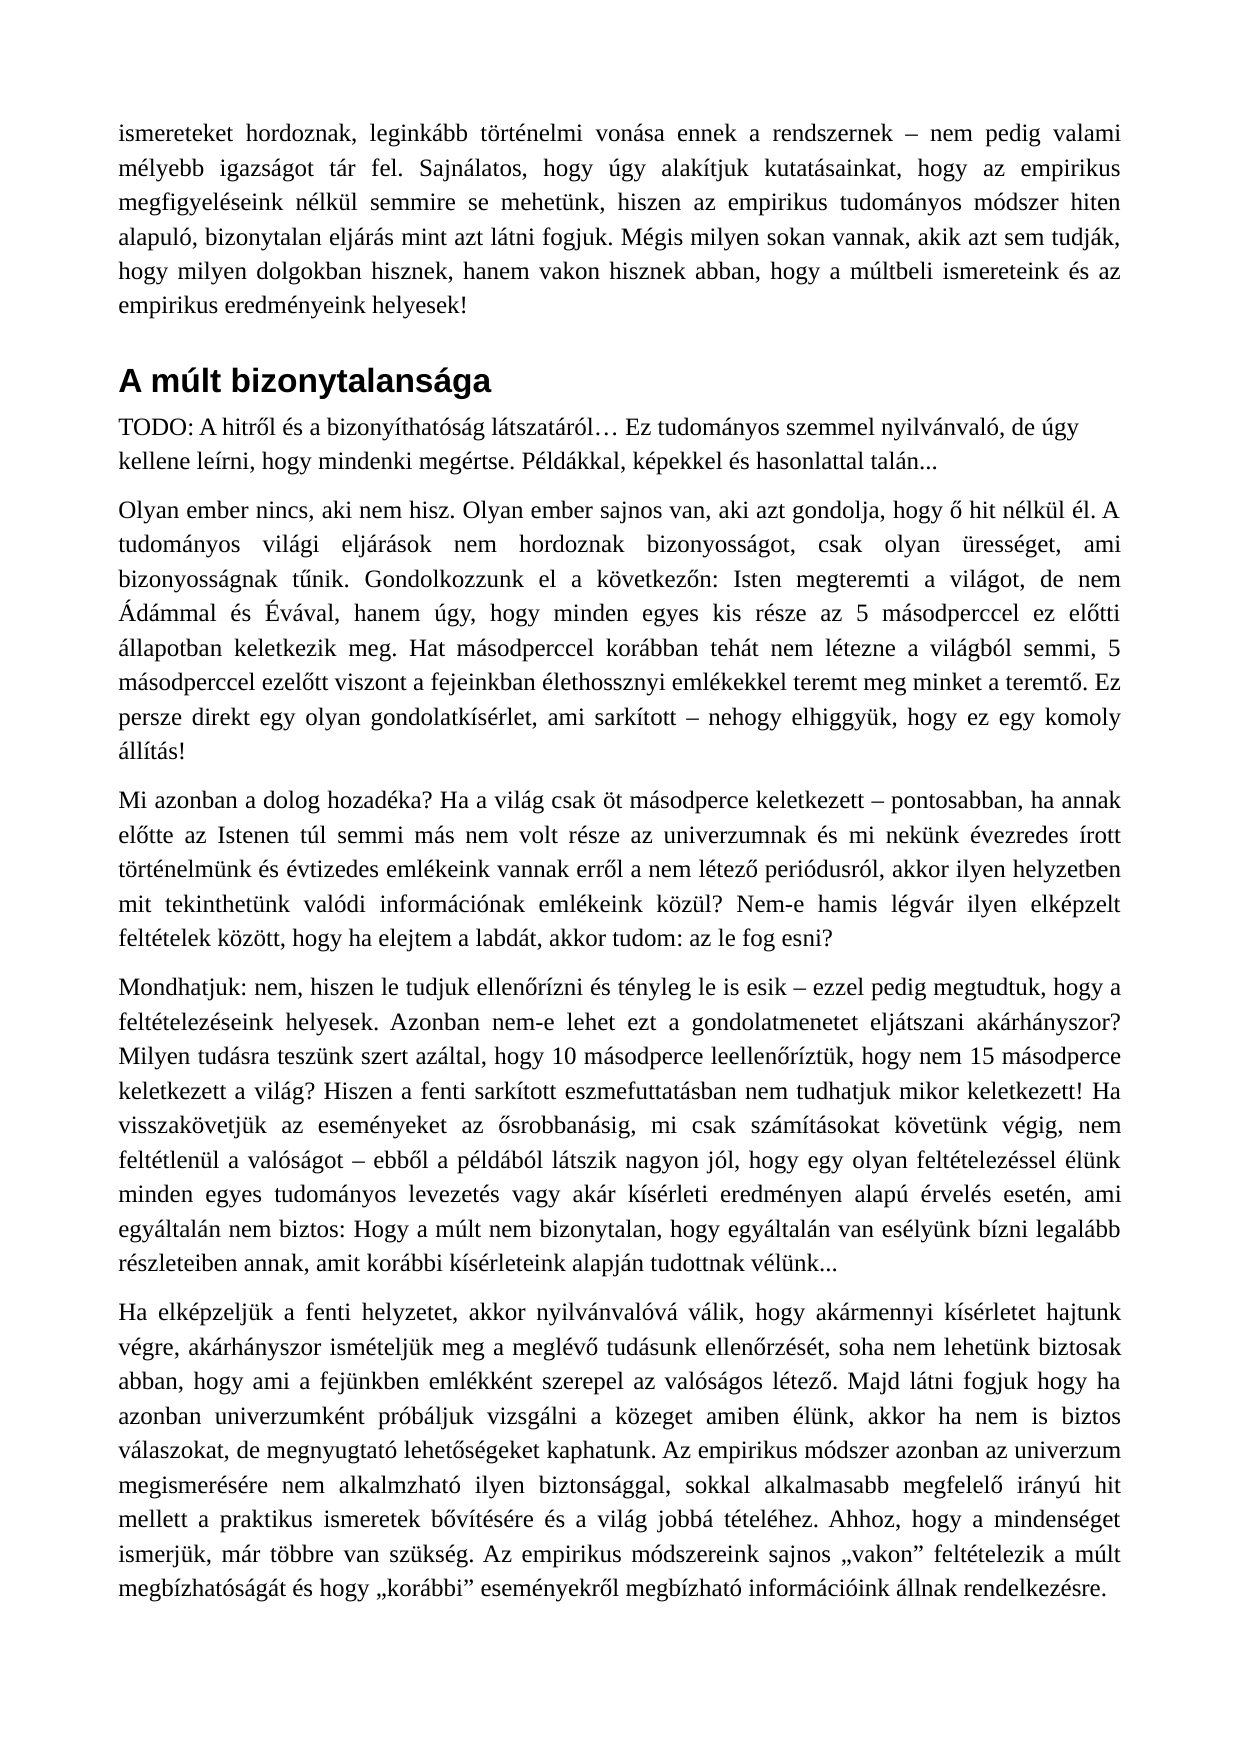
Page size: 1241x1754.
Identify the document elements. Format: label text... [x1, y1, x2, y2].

text TODO: A hitről és a bizonyíthatóság látszatáról… Ez tudományos szemmel nyilvánvaló, de úgy kellene leírni, hogy mindenki megértse. Példákkal, képekkel és hasonlattal talán... [118, 412, 1122, 475]
text Olyan ember nincs, aki nem hisz. Olyan ember sajnos van, aki azt gondolja, hogy ő hit nélkül él. A tudományos világi eljárások nem hordoznak bizonyosságot, csak olyan ürességet, ami bizonyosságnak tűnik. Gondolkozzunk el a következőn: Isten megteremti a világot, de nem Ádámmal és Évával, hanem úgy, hogy minden egyes kis része az 5 másodperccel ez előtti állapotban keletkezik meg. Hat másodperccel korábban tehát nem létezne a világból semmi, 5 másodperccel ezelőtt viszont a fejeinkban élethossznyi emlékekkel teremt meg minket a teremtő. Ez persze direkt egy olyan gondolatkísérlet, ami sarkított – nehogy elhiggyük, hogy ez egy komoly állítás! [118, 495, 1122, 765]
text ismereteket hordoznak, leginkább történelmi vonása ennek a rendszernek – nem pedig valami mélyebb igazságot tár fel. Sajnálatos, hogy úgy alakítjuk kutatásainkat, hogy az empirikus megfigyeléseink nélkül semmire se mehetünk, hiszen az empirikus tudományos módszer hiten alapuló, bizonytalan eljárás mint azt látni fogjuk. Mégis milyen sokan vannak, akik azt sem tudják, hogy milyen dolgokban hisznek, hanem vakon hisznek abban, hogy a múltbeli ismereteink és az empirikus eredményeink helyesek! [118, 118, 1122, 319]
text Ha elképzeljük a fenti helyzetet, akkor nyilvánvalóvá válik, hogy akármennyi kísérletet hajtunk végre, akárhányszor ismételjük meg a meglévő tudásunk ellenőrzését, soha nem lehetünk biztosak abban, hogy ami a fejünkben emlékként szerepel az valóságos létező. Majd látni fogjuk hogy ha azonban univerzumként próbáljuk vizsgálni a közeget amiben élünk, akkor ha nem is biztos válaszokat, de megnyugtató lehetőségeket kaphatunk. Az empirikus módszer azonban az univerzum megismerésére nem alkalmzható ilyen biztonsággal, sokkal alkalmasabb megfelelő irányú hit mellett a praktikus ismeretek bővítésére és a világ jobbá tételéhez. Ahhoz, hogy a mindenséget ismerjük, már többre van szükség. Az empirikus módszereink sajnos „vakon” feltételezik a múlt megbízhatóságát és hogy „korábbi” eseményekről megbízható információink állnak rendelkezésre. [118, 1297, 1122, 1602]
subtitle A múlt bizonytalansága [118, 360, 1122, 399]
text Mondhatjuk: nem, hiszen le tudjuk ellenőrízni és tényleg le is esik – ezzel pedig megtudtuk, hogy a feltételezéseink helyesek. Azonban nem-e lehet ezt a gondolatmenetet eljátszani akárhányszor? Milyen tudásra teszünk szert azáltal, hogy 10 másodperce leellenőríztük, hogy nem 15 másodperce keletkezett a világ? Hiszen a fenti sarkított eszmefuttatásban nem tudhatjuk mikor keletkezett! Ha visszakövetjük az eseményeket az ősrobbanásig, mi csak számításokat követünk végig, nem feltétlenül a valóságot – ebből a példából látszik nagyon jól, hogy egy olyan feltételezéssel élünk minden egyes tudományos levezetés vagy akár kísérleti eredményen alapú érvelés esetén, ami egyáltalán nem biztos: Hogy a múlt nem bizonytalan, hogy egyáltalán van esélyünk bízni legalább részleteiben annak, amit korábbi kísérleteink alapján tudottnak vélünk... [118, 972, 1122, 1277]
text Mi azonban a dolog hozadéka? Ha a világ csak öt másodperce keletkezett – pontosabban, ha annak előtte az Istenen túl semmi más nem volt része az univerzumnak és mi nekünk évezredes írott történelmünk és évtizedes emlékeink vannak erről a nem létező periódusról, akkor ilyen helyzetben mit tekinthetünk valódi információnak emlékeink közül? Nem-e hamis légvár ilyen elképzelt feltételek között, hogy ha elejtem a labdát, akkor tudom: az le fog esni? [118, 786, 1122, 952]
